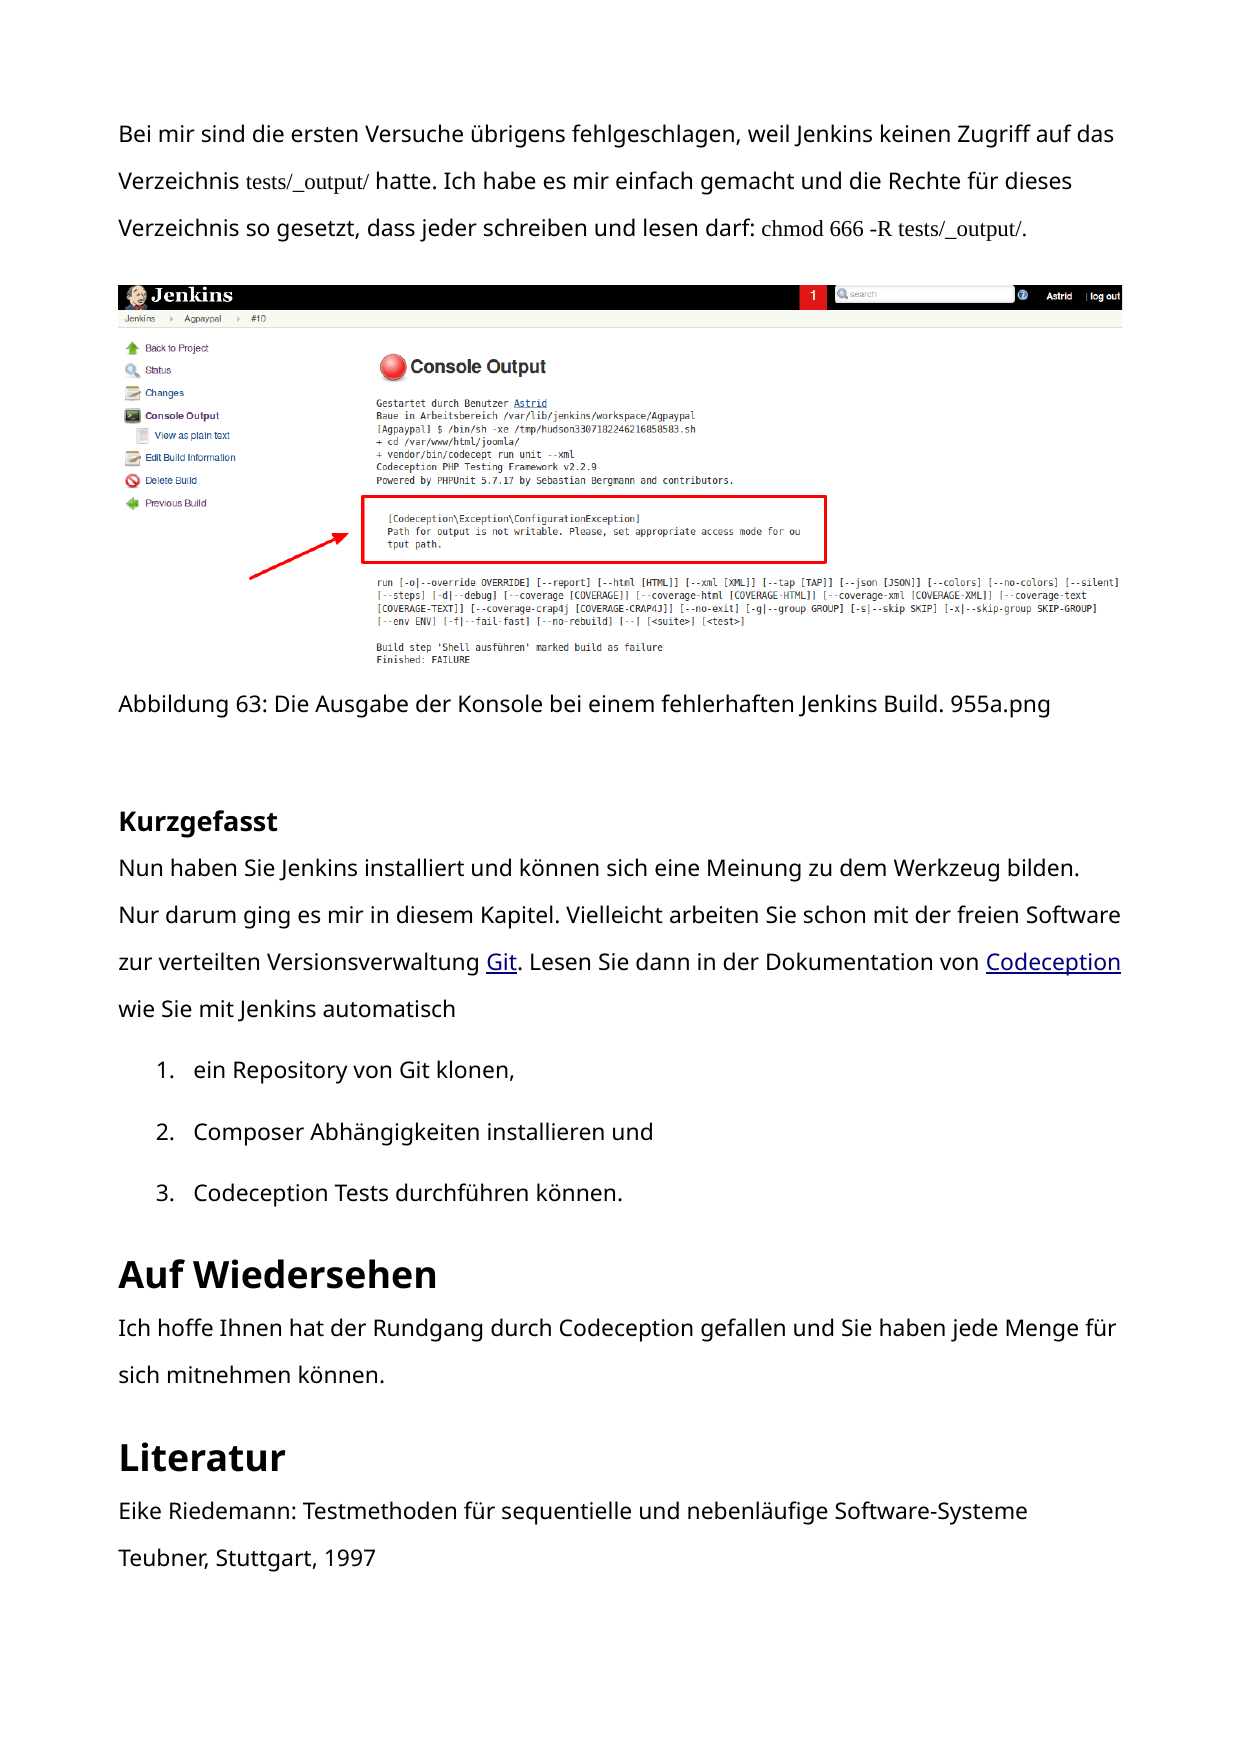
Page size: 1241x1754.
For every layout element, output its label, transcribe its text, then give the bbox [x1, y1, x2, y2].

subtitle Kurzgefasst [118, 803, 1122, 839]
text Nun haben Sie Jenkins installiert und können sich eine Meinung zu dem Werkzeug bilden. Nur darum ging es mir in diesem Kapitel. Vielleicht arbeiten Sie schon mit der freien Software zur verteilten Versionsverwaltung Git. Lesen Sie dann in der Dokumentation von Codeception wie Sie mit Jenkins automatisch [118, 852, 1122, 1024]
text Bei mir sind die ersten Versuche übrigens fehlgeschlagen, weil Jenkins keinen Zugriff auf das Verzeichnis tests/_output/ hatte. Ich habe es mir einfach gemacht und die Rechte für dieses Verzeichnis so gesetzt, dass jeder schreiben und lesen darf: chmod 666 -R tests/_output/. [118, 118, 1122, 243]
picture [118, 285, 1123, 688]
list Composer Abhängigkeiten installieren und [156, 1116, 1122, 1147]
subtitle Literatur [118, 1431, 1122, 1482]
subtitle Auf Wiedersehen [118, 1249, 1122, 1300]
list Codeception Tests durchführen können. [156, 1177, 1122, 1208]
text Abbildung 63: Die Ausgabe der Konsole bei einem fehlerhaften Jenkins Build. 955a.png [118, 688, 1122, 719]
list ein Repository von Git klonen, [156, 1054, 1122, 1085]
text Eike Riedemann: Testmethoden für sequentielle und nebenläufige Software-Systeme Teubner, Stuttgart, 1997 [118, 1495, 1122, 1573]
text Ich hoffe Ihnen hat der Rundgang durch Codeception gefallen und Sie haben jede Menge für sich mitnehmen können. [118, 1312, 1122, 1391]
